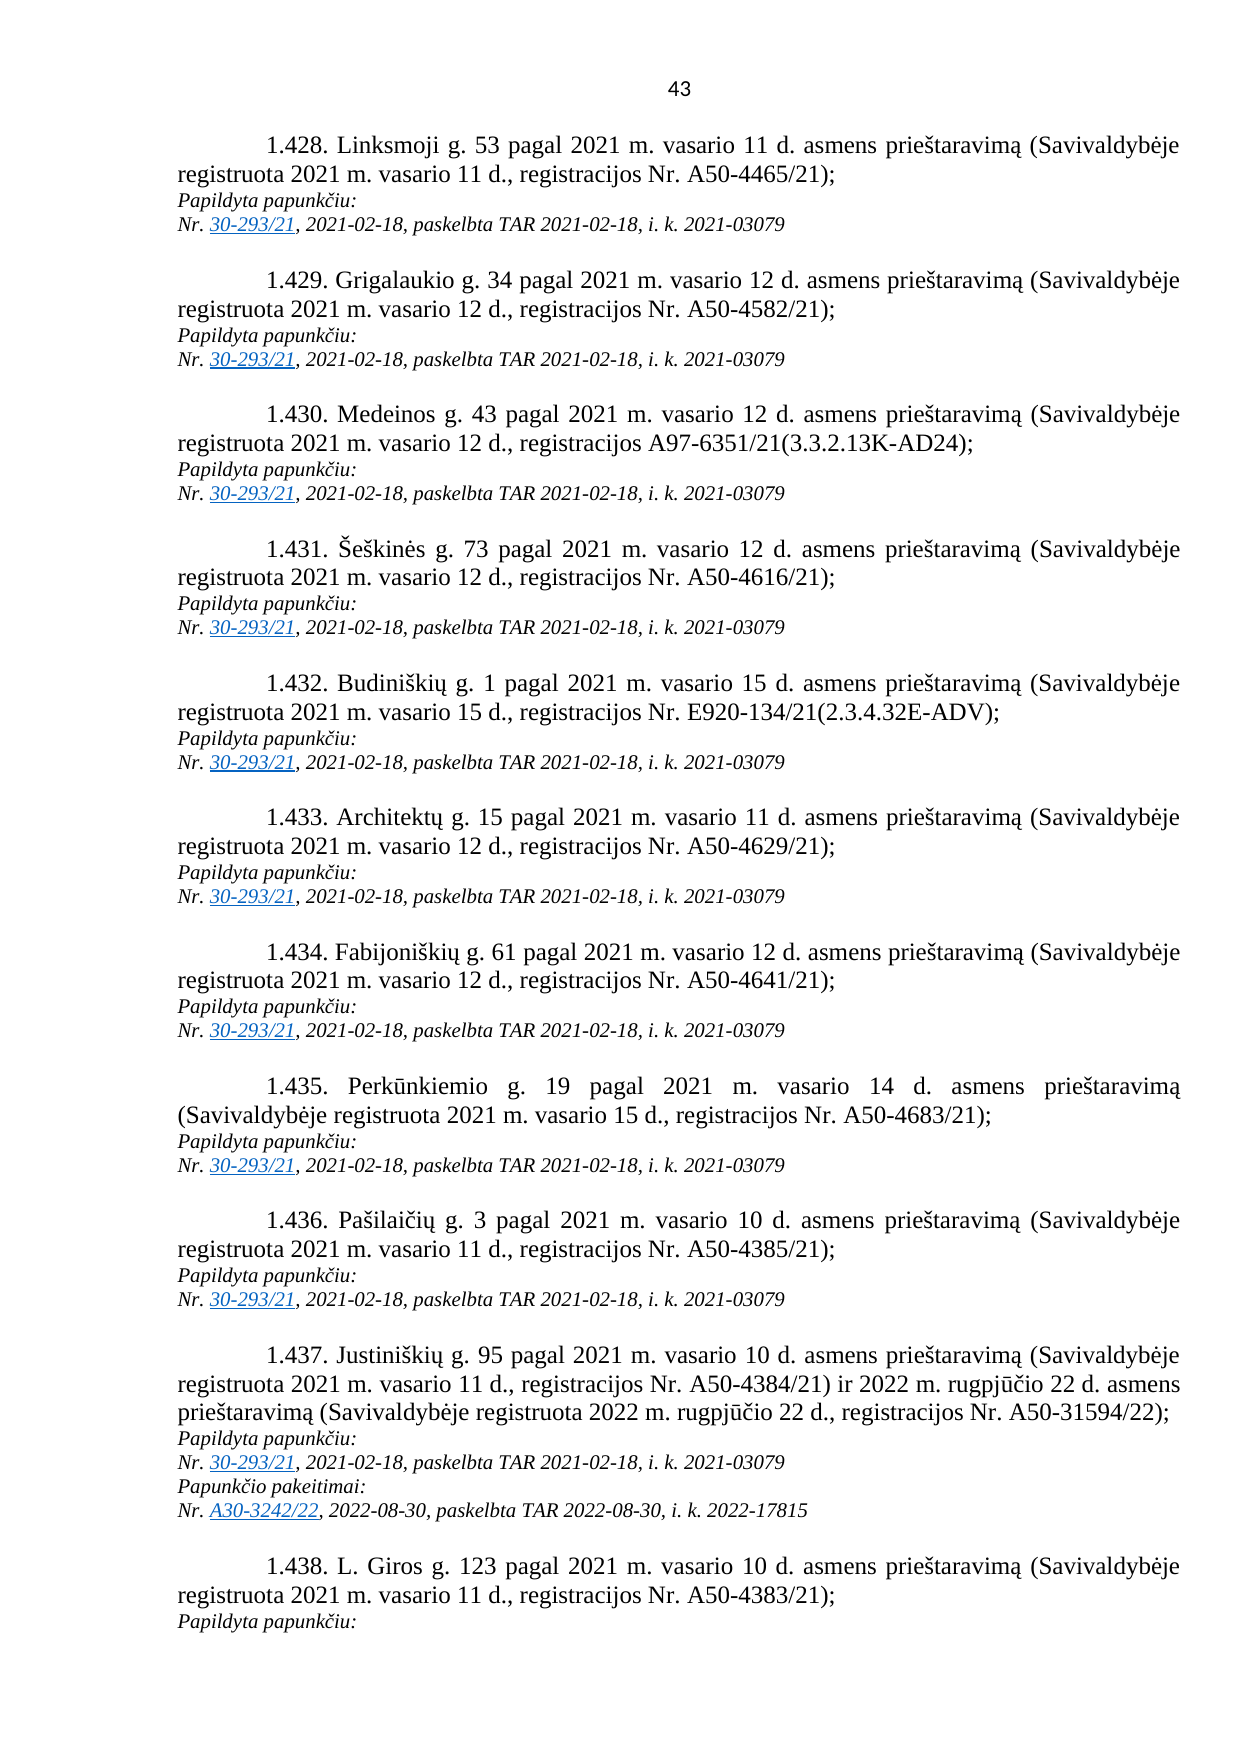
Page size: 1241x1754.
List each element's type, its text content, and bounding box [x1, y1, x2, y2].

text Nr. 30-293/21, 2021-02-18, paskelbta TAR 2021-02-18, i. k. 2021-03079 [177, 1450, 1181, 1474]
text Papildyta papunkčiu: [177, 1426, 1181, 1450]
text Nr. 30-293/21, 2021-02-18, paskelbta TAR 2021-02-18, i. k. 2021-03079 [177, 481, 1181, 505]
text 1.435. Perkūnkiemio g. 19 pagal 2021 m. vasario 14 d. asmens prieštaravimą (Savivaldybėje registruota 2021 m. vasario 15 d., registracijos Nr. A50-4683/21); [177, 1071, 1181, 1129]
text Nr. 30-293/21, 2021-02-18, paskelbta TAR 2021-02-18, i. k. 2021-03079 [177, 1153, 1181, 1177]
text Nr. 30-293/21, 2021-02-18, paskelbta TAR 2021-02-18, i. k. 2021-03079 [177, 347, 1181, 371]
text Nr. 30-293/21, 2021-02-18, paskelbta TAR 2021-02-18, i. k. 2021-03079 [177, 615, 1181, 639]
text 1.434. Fabijoniškių g. 61 pagal 2021 m. vasario 12 d. asmens prieštaravimą (Savivaldybėje registruota 2021 m. vasario 12 d., registracijos Nr. A50-4641/21); [177, 937, 1181, 994]
text Nr. A30-3242/22, 2022-08-30, paskelbta TAR 2022-08-30, i. k. 2022-17815 [177, 1498, 1181, 1522]
text Nr. 30-293/21, 2021-02-18, paskelbta TAR 2021-02-18, i. k. 2021-03079 [177, 1287, 1181, 1311]
text Papildyta papunkčiu: [177, 726, 1181, 750]
text Papildyta papunkčiu: [177, 457, 1181, 481]
text Papildyta papunkčiu: [177, 1263, 1181, 1287]
text 1.436. Pašilaičių g. 3 pagal 2021 m. vasario 10 d. asmens prieštaravimą (Savivaldybėje registruota 2021 m. vasario 11 d., registracijos Nr. A50-4385/21); [177, 1206, 1181, 1263]
text Nr. 30-293/21, 2021-02-18, paskelbta TAR 2021-02-18, i. k. 2021-03079 [177, 212, 1181, 236]
text 1.437. Justiniškių g. 95 pagal 2021 m. vasario 10 d. asmens prieštaravimą (Savivaldybėje registruota 2021 m. vasario 11 d., registracijos Nr. A50-4384/21) ir 2022 m. rugpjūčio 22 d. asmens prieštaravimą (Savivaldybėje registruota 2022 m. rugpjūčio 22 d., registracijos Nr. A50-31594/22); [177, 1340, 1181, 1426]
text Papildyta papunkčiu: [177, 322, 1181, 347]
text Papildyta papunkčiu: [177, 994, 1181, 1018]
text 1.438. L. Giros g. 123 pagal 2021 m. vasario 10 d. asmens prieštaravimą (Savivaldybėje registruota 2021 m. vasario 11 d., registracijos Nr. A50-4383/21); [177, 1551, 1181, 1609]
text 1.428. Linksmoji g. 53 pagal 2021 m. vasario 11 d. asmens prieštaravimą (Savivaldybėje registruota 2021 m. vasario 11 d., registracijos Nr. A50-4465/21); [177, 131, 1181, 188]
text 1.429. Grigalaukio g. 34 pagal 2021 m. vasario 12 d. asmens prieštaravimą (Savivaldybėje registruota 2021 m. vasario 12 d., registracijos Nr. A50-4582/21); [177, 265, 1181, 322]
text Papildyta papunkčiu: [177, 1609, 1181, 1633]
text Papunkčio pakeitimai: [177, 1474, 1181, 1498]
text 1.431. Šeškinės g. 73 pagal 2021 m. vasario 12 d. asmens prieštaravimą (Savivaldybėje registruota 2021 m. vasario 12 d., registracijos Nr. A50-4616/21); [177, 534, 1181, 591]
text Papildyta papunkčiu: [177, 591, 1181, 615]
text Nr. 30-293/21, 2021-02-18, paskelbta TAR 2021-02-18, i. k. 2021-03079 [177, 750, 1181, 774]
text 1.433. Architektų g. 15 pagal 2021 m. vasario 11 d. asmens prieštaravimą (Savivaldybėje registruota 2021 m. vasario 12 d., registracijos Nr. A50-4629/21); [177, 802, 1181, 860]
text 1.430. Medeinos g. 43 pagal 2021 m. vasario 12 d. asmens prieštaravimą (Savivaldybėje registruota 2021 m. vasario 12 d., registracijos A97-6351/21(3.3.2.13K-AD24); [177, 399, 1181, 457]
text Papildyta papunkčiu: [177, 188, 1181, 212]
text Nr. 30-293/21, 2021-02-18, paskelbta TAR 2021-02-18, i. k. 2021-03079 [177, 1018, 1181, 1042]
text Papildyta papunkčiu: [177, 860, 1181, 884]
text Papildyta papunkčiu: [177, 1129, 1181, 1153]
text 1.432. Budiniškių g. 1 pagal 2021 m. vasario 15 d. asmens prieštaravimą (Savivaldybėje registruota 2021 m. vasario 15 d., registracijos Nr. E920-134/21(2.3.4.32E-ADV); [177, 668, 1181, 726]
text Nr. 30-293/21, 2021-02-18, paskelbta TAR 2021-02-18, i. k. 2021-03079 [177, 884, 1181, 908]
